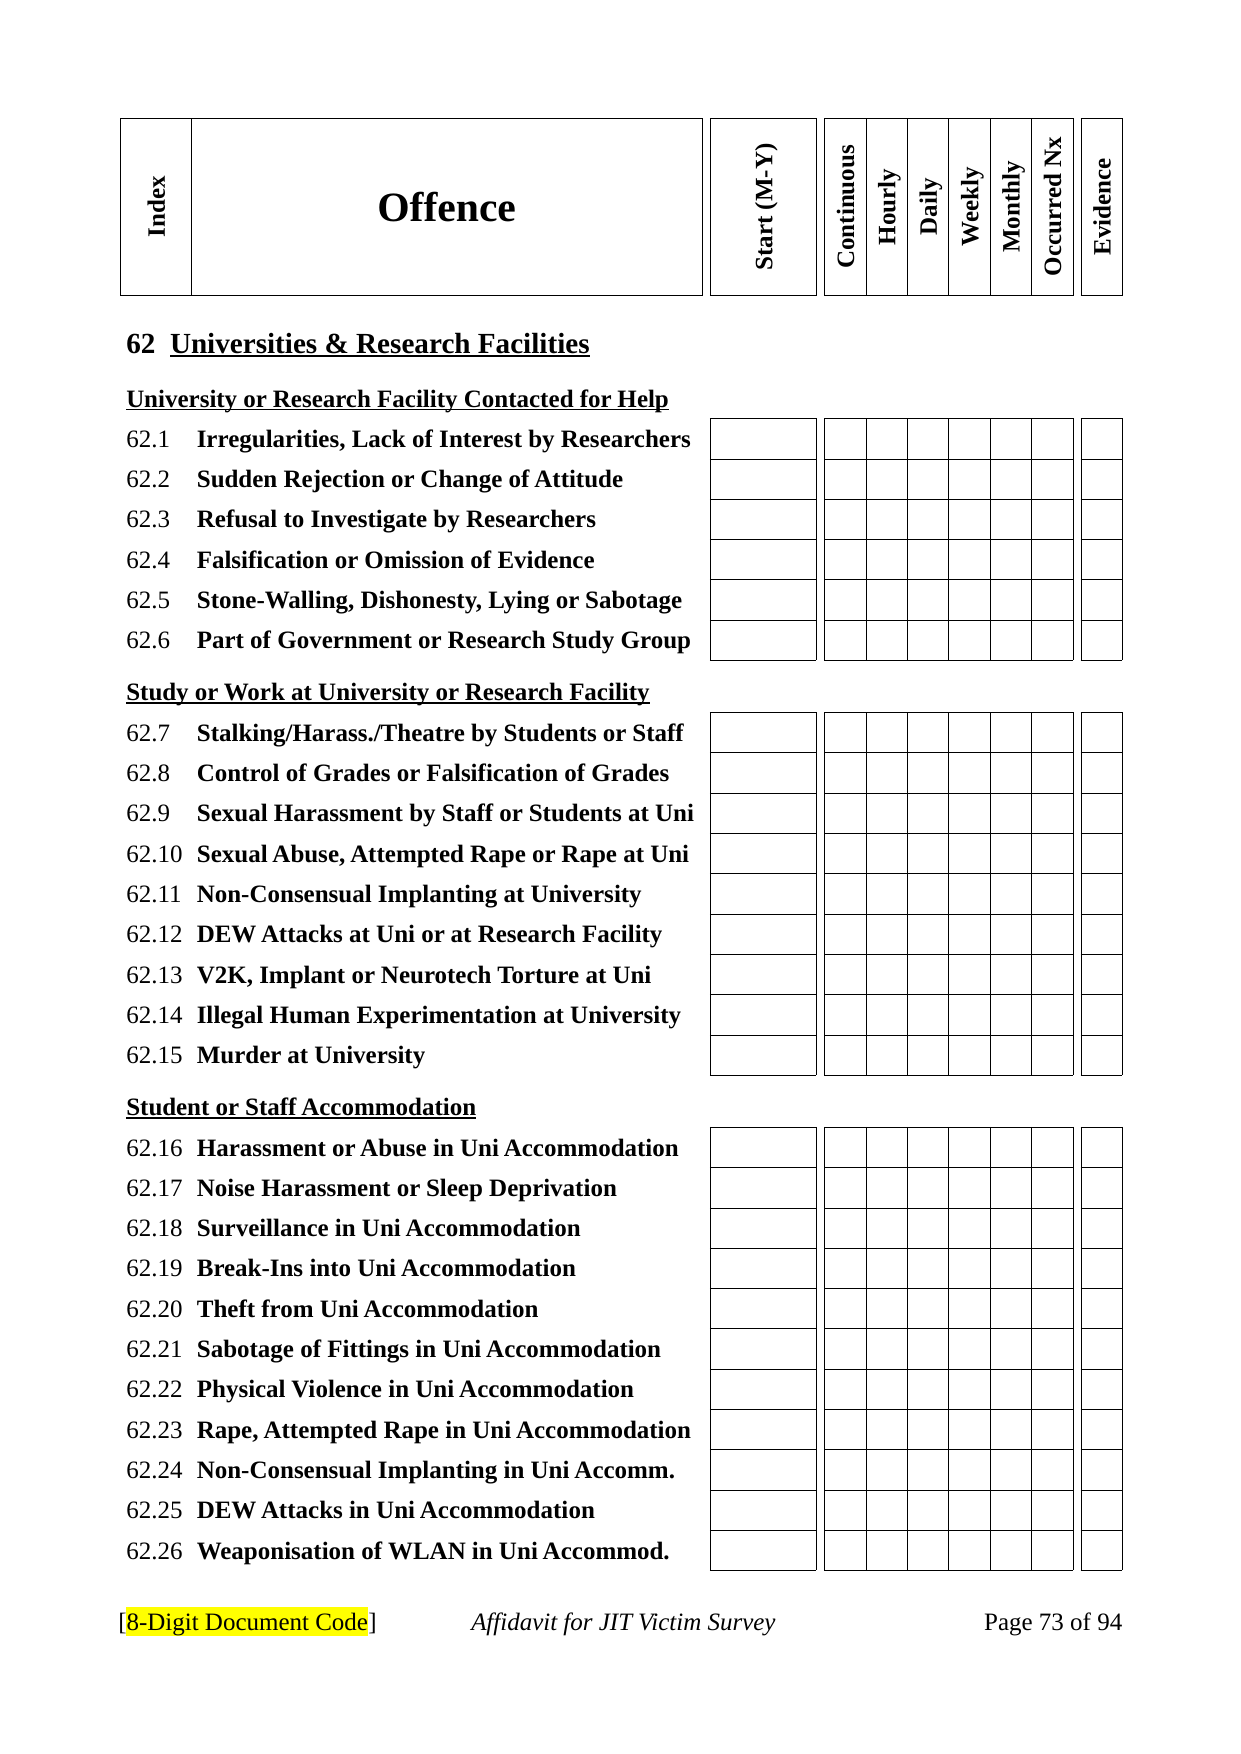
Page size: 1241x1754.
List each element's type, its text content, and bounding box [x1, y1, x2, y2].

table_cell [867, 1410, 907, 1449]
table_cell [817, 1449, 824, 1489]
table_cell [991, 713, 1031, 752]
table_cell [991, 1249, 1031, 1288]
table_cell [867, 995, 907, 1034]
table_cell [908, 753, 948, 793]
table_cell [825, 1370, 866, 1409]
table_cell Falsification or Omission of Evidence [191, 539, 702, 579]
table_cell [949, 460, 990, 499]
table_cell [1074, 712, 1081, 752]
table_cell [1032, 874, 1073, 913]
table_header Monthly [991, 119, 1031, 295]
table_cell [1082, 874, 1122, 913]
table_cell [817, 1208, 824, 1248]
table_cell [817, 579, 824, 620]
table_cell [1032, 1370, 1073, 1409]
table_cell [1082, 794, 1122, 833]
table_cell [702, 620, 710, 660]
table_cell [825, 995, 866, 1034]
table_cell [817, 752, 824, 793]
table_cell [908, 419, 948, 458]
table_cell [867, 500, 907, 539]
table_cell [825, 874, 866, 913]
table_cell [1074, 1328, 1081, 1369]
table_cell [817, 1127, 824, 1167]
table_cell [867, 1209, 907, 1248]
table_cell [711, 834, 816, 873]
table_header Start (M-Y) [711, 119, 816, 295]
table_header Daily [908, 119, 948, 295]
table_cell [1032, 995, 1073, 1034]
table_cell [702, 873, 710, 913]
table_cell [867, 1450, 907, 1489]
table_cell [1082, 1370, 1122, 1409]
table_cell [1082, 1036, 1122, 1075]
table_cell [908, 915, 948, 954]
table_cell [991, 753, 1031, 793]
table_cell [1082, 995, 1122, 1034]
table_cell Non-Consensual Implanting in Uni Accomm. [191, 1449, 702, 1489]
table_cell [702, 459, 710, 499]
table_cell [711, 1531, 816, 1570]
table_cell [991, 1531, 1031, 1570]
table_cell [817, 712, 824, 752]
table_cell Surveillance in Uni Accommodation [191, 1208, 702, 1248]
table_cell [949, 995, 990, 1034]
table_cell 62.26 [120, 1530, 191, 1570]
table_cell [949, 1249, 990, 1288]
table_cell [867, 419, 907, 458]
table_cell [702, 1490, 710, 1530]
table_cell [817, 1369, 824, 1409]
table_cell [867, 1289, 907, 1328]
table_cell [702, 833, 710, 873]
table_cell [1074, 1208, 1081, 1248]
table_cell [711, 713, 816, 752]
table_cell [991, 621, 1031, 660]
table_header Offence [192, 119, 702, 295]
table_cell [1074, 1167, 1081, 1207]
table_cell 62.9 [120, 793, 191, 833]
table_cell [825, 1410, 866, 1449]
table_cell [817, 1035, 824, 1075]
table_cell [1074, 914, 1081, 954]
table_cell [1074, 1127, 1081, 1167]
table_cell [711, 580, 816, 620]
table_cell [949, 1128, 990, 1167]
table_cell [1032, 1036, 1073, 1075]
table_cell [1082, 1249, 1122, 1288]
table_cell 62.12 [120, 914, 191, 954]
table_cell [1074, 1409, 1081, 1449]
table_cell 62.17 [120, 1167, 191, 1207]
table_cell [1032, 713, 1073, 752]
table_cell [817, 459, 824, 499]
table_cell [1074, 620, 1081, 660]
table_cell [711, 874, 816, 913]
table_cell [825, 540, 866, 579]
table_cell [817, 418, 824, 458]
table_cell 62.22 [120, 1369, 191, 1409]
table_cell [867, 1036, 907, 1075]
table_cell University or Research Facility Contacted for Help [120, 378, 1122, 418]
table_cell 62.6 [120, 620, 191, 660]
table_cell [949, 874, 990, 913]
table_cell 62.15 [120, 1035, 191, 1075]
table_cell [991, 1209, 1031, 1248]
table_cell [991, 1128, 1031, 1167]
table_cell Noise Harassment or Sleep Deprivation [191, 1167, 702, 1207]
table_cell [702, 1248, 710, 1288]
table_cell [711, 794, 816, 833]
table_cell [702, 579, 710, 620]
table_cell [908, 955, 948, 994]
table_cell [991, 460, 1031, 499]
table_cell 62.18 [120, 1208, 191, 1248]
table_cell [825, 753, 866, 793]
table_cell [1082, 621, 1122, 660]
table_cell Refusal to Investigate by Researchers [191, 499, 702, 539]
table_cell [817, 1490, 824, 1530]
table_cell [702, 1409, 710, 1449]
table_cell [711, 1128, 816, 1167]
table_cell [1074, 833, 1081, 873]
table_cell [1074, 418, 1081, 458]
table_cell Murder at University [191, 1035, 702, 1075]
table_cell [949, 1531, 990, 1570]
table_cell [991, 1036, 1031, 1075]
table_cell [991, 834, 1031, 873]
table_cell [1032, 1128, 1073, 1167]
table_cell 62.7 [120, 712, 191, 752]
table_cell [991, 1329, 1031, 1369]
table_cell [949, 1370, 990, 1409]
table_cell [702, 499, 710, 539]
table_cell [908, 500, 948, 539]
table_cell 62.5 [120, 579, 191, 620]
table_cell [825, 794, 866, 833]
table_cell 62.16 [120, 1127, 191, 1167]
table_cell 62.8 [120, 752, 191, 793]
table_cell [702, 1167, 710, 1207]
table_cell [817, 1409, 824, 1449]
table_cell [949, 753, 990, 793]
table_cell [1082, 1329, 1122, 1369]
table_header Evidence [1082, 119, 1122, 295]
table_cell [908, 794, 948, 833]
table_cell [825, 1450, 866, 1489]
table_cell [1032, 621, 1073, 660]
table_cell [1074, 1288, 1081, 1328]
table_cell [949, 1410, 990, 1449]
table_cell Rape, Attempted Rape in Uni Accommodation [191, 1409, 702, 1449]
table_cell [949, 419, 990, 458]
table_cell [1074, 579, 1081, 620]
table_cell 62.11 [120, 873, 191, 913]
table_cell [991, 500, 1031, 539]
table_cell [711, 1491, 816, 1530]
table_cell [867, 834, 907, 873]
table_cell [991, 1168, 1031, 1207]
table_cell [825, 1491, 866, 1530]
table_header [703, 118, 710, 295]
table_cell [825, 419, 866, 458]
table_cell [867, 1128, 907, 1167]
table_cell [1082, 713, 1122, 752]
table_cell 62.24 [120, 1449, 191, 1489]
table_cell [711, 915, 816, 954]
table_cell [1074, 1248, 1081, 1288]
table_cell [702, 752, 710, 793]
table_cell [711, 1329, 816, 1369]
table_cell [702, 1449, 710, 1489]
table_cell [1032, 580, 1073, 620]
table_cell [1032, 460, 1073, 499]
table_cell [949, 1450, 990, 1489]
table_cell [711, 1370, 816, 1409]
table_cell [702, 418, 710, 458]
table_cell [867, 915, 907, 954]
table_cell [817, 1248, 824, 1288]
table_cell [817, 994, 824, 1034]
table_cell [1032, 915, 1073, 954]
table_cell [1032, 1168, 1073, 1207]
table_cell [1082, 1289, 1122, 1328]
table_cell [711, 1209, 816, 1248]
table_cell [825, 580, 866, 620]
table_cell [1032, 419, 1073, 458]
table_cell [825, 460, 866, 499]
table_cell [867, 580, 907, 620]
table_cell [702, 1369, 710, 1409]
table_cell [867, 621, 907, 660]
table_cell 62.10 [120, 833, 191, 873]
table_cell [1082, 1491, 1122, 1530]
table_cell [949, 1036, 990, 1075]
table_cell [867, 1531, 907, 1570]
table_cell [949, 794, 990, 833]
table_cell [817, 620, 824, 660]
table_cell [825, 1531, 866, 1570]
table_cell [867, 1249, 907, 1288]
table_cell [817, 1167, 824, 1207]
table_cell [1032, 500, 1073, 539]
table_cell [908, 540, 948, 579]
table_cell [817, 499, 824, 539]
table_cell [120, 1075, 1122, 1087]
table_cell [991, 1491, 1031, 1530]
table_cell [711, 621, 816, 660]
table_cell [1074, 752, 1081, 793]
table_cell 62.21 [120, 1328, 191, 1369]
table_cell DEW Attacks at Uni or at Research Facility [191, 914, 702, 954]
table_cell 62 Universities & Research Facilities [120, 295, 1122, 378]
table_cell [702, 954, 710, 994]
table_cell 62.13 [120, 954, 191, 994]
table_cell [1074, 1530, 1081, 1570]
table_cell [1082, 834, 1122, 873]
table_header Hourly [867, 119, 907, 295]
table_cell [825, 1249, 866, 1288]
table_cell [1032, 1410, 1073, 1449]
table_cell [949, 915, 990, 954]
table_cell [908, 1410, 948, 1449]
table_cell [711, 1036, 816, 1075]
table_cell [867, 460, 907, 499]
table_cell [817, 1530, 824, 1570]
table_cell [1032, 1531, 1073, 1570]
table_cell [867, 874, 907, 913]
table_cell Physical Violence in Uni Accommodation [191, 1369, 702, 1409]
table_cell [120, 660, 1122, 672]
table_cell [991, 580, 1031, 620]
table_cell [991, 1370, 1031, 1409]
table_cell Student or Staff Accommodation [120, 1087, 1122, 1127]
table_cell [949, 713, 990, 752]
table_cell [1032, 1450, 1073, 1489]
table_cell [908, 1491, 948, 1530]
table_cell Sexual Harassment by Staff or Students at Uni [191, 793, 702, 833]
table_cell [991, 794, 1031, 833]
table_cell [1074, 1369, 1081, 1409]
table_cell [908, 1450, 948, 1489]
table_cell Harassment or Abuse in Uni Accommodation [191, 1127, 702, 1167]
table_cell 62.3 [120, 499, 191, 539]
table_cell [991, 915, 1031, 954]
table_cell [702, 1288, 710, 1328]
table_cell [949, 1209, 990, 1248]
table_header Continuous [825, 119, 866, 295]
table_cell [711, 1410, 816, 1449]
table_cell [825, 1128, 866, 1167]
table_cell [711, 1450, 816, 1489]
table_cell DEW Attacks in Uni Accommodation [191, 1490, 702, 1530]
table_cell [825, 500, 866, 539]
table_cell Break-Ins into Uni Accommodation [191, 1248, 702, 1288]
table_cell [867, 540, 907, 579]
table_cell [702, 1127, 710, 1167]
table_cell [908, 460, 948, 499]
table_cell [908, 580, 948, 620]
table_cell [1074, 954, 1081, 994]
table_cell 62.2 [120, 459, 191, 499]
table_cell [1082, 1410, 1122, 1449]
table_cell [817, 914, 824, 954]
table_cell Weaponisation of WLAN in Uni Accommod. [191, 1530, 702, 1570]
table_cell [908, 995, 948, 1034]
table_header [1074, 118, 1081, 295]
table_cell Irregularities, Lack of Interest by Researchers [191, 418, 702, 458]
table_cell [825, 955, 866, 994]
table_cell [825, 713, 866, 752]
table_cell [711, 540, 816, 579]
table_cell [949, 1289, 990, 1328]
table_cell [817, 1288, 824, 1328]
table_cell [711, 1168, 816, 1207]
table_cell [867, 713, 907, 752]
table_cell [817, 873, 824, 913]
table_cell [711, 955, 816, 994]
table_cell [817, 954, 824, 994]
table_cell [1032, 540, 1073, 579]
table_cell [1082, 1128, 1122, 1167]
table_cell [1032, 834, 1073, 873]
table_cell [1082, 460, 1122, 499]
table_cell [1074, 873, 1081, 913]
table_cell [1032, 1491, 1073, 1530]
table_cell [867, 1168, 907, 1207]
table_cell [825, 915, 866, 954]
table_cell [867, 1370, 907, 1409]
table_cell [1082, 1531, 1122, 1570]
table_cell [991, 995, 1031, 1034]
table_cell [825, 1036, 866, 1075]
table_cell [867, 1491, 907, 1530]
table_cell 62.1 [120, 418, 191, 458]
table_cell Illegal Human Experimentation at University [191, 994, 702, 1034]
table_cell [711, 500, 816, 539]
table_cell [817, 539, 824, 579]
table_cell 62.19 [120, 1248, 191, 1288]
table_cell Non-Consensual Implanting at University [191, 873, 702, 913]
table_cell Study or Work at University or Research Facility [120, 672, 1122, 712]
table_cell [949, 1168, 990, 1207]
table_cell [867, 1329, 907, 1369]
table_cell [908, 1329, 948, 1369]
table_cell [949, 1329, 990, 1369]
table_cell [949, 834, 990, 873]
table_cell [1074, 1490, 1081, 1530]
table_cell [702, 1530, 710, 1570]
table_cell [711, 419, 816, 458]
table_cell [1074, 1035, 1081, 1075]
table_cell [1082, 540, 1122, 579]
table_cell [867, 955, 907, 994]
table_cell Control of Grades or Falsification of Grades [191, 752, 702, 793]
table_cell [908, 1289, 948, 1328]
table_cell [1032, 794, 1073, 833]
table_cell [991, 1289, 1031, 1328]
table_cell [1082, 419, 1122, 458]
table_cell [1032, 1209, 1073, 1248]
table_cell [1082, 955, 1122, 994]
table_cell [702, 539, 710, 579]
table_header Weekly [949, 119, 990, 295]
table_cell [908, 1209, 948, 1248]
table_cell 62.14 [120, 994, 191, 1034]
table_cell [1074, 994, 1081, 1034]
table_cell [1082, 500, 1122, 539]
table_cell Sabotage of Fittings in Uni Accommodation [191, 1328, 702, 1369]
table_cell [949, 540, 990, 579]
table_cell [991, 955, 1031, 994]
table_cell [825, 1168, 866, 1207]
table_cell 62.20 [120, 1288, 191, 1328]
table_cell [949, 1491, 990, 1530]
table_cell Stone-Walling, Dishonesty, Lying or Sabotage [191, 579, 702, 620]
table_cell [1082, 1209, 1122, 1248]
table_cell [908, 1128, 948, 1167]
table_cell 62.23 [120, 1409, 191, 1449]
table_cell 62.25 [120, 1490, 191, 1530]
table_cell 62.4 [120, 539, 191, 579]
table_cell [908, 834, 948, 873]
table_cell [702, 914, 710, 954]
table_cell [817, 793, 824, 833]
table_cell [711, 995, 816, 1034]
table_cell [908, 1036, 948, 1075]
table_cell [1074, 459, 1081, 499]
table_cell [702, 1035, 710, 1075]
table_cell [711, 1289, 816, 1328]
table_cell [1032, 955, 1073, 994]
table_cell [908, 621, 948, 660]
table_header Occurred Nx [1032, 119, 1073, 295]
table_cell [991, 874, 1031, 913]
table_cell [949, 955, 990, 994]
table_cell [711, 460, 816, 499]
table_cell [908, 874, 948, 913]
table_cell [991, 419, 1031, 458]
table_cell [825, 834, 866, 873]
table_cell [817, 1328, 824, 1369]
table_cell [949, 621, 990, 660]
table_cell [825, 1329, 866, 1369]
table_cell [1032, 1329, 1073, 1369]
table_cell [908, 713, 948, 752]
table_cell [1032, 753, 1073, 793]
table_cell [908, 1249, 948, 1288]
table_cell [1074, 793, 1081, 833]
table_cell [867, 794, 907, 833]
table_cell [817, 833, 824, 873]
table_cell [1082, 1168, 1122, 1207]
table_cell [991, 1410, 1031, 1449]
table_cell [1082, 753, 1122, 793]
table_cell [908, 1531, 948, 1570]
table_cell [711, 1249, 816, 1288]
table_header Index [121, 119, 191, 295]
table_cell [1082, 580, 1122, 620]
table_cell [1074, 539, 1081, 579]
table_cell [1074, 499, 1081, 539]
table_cell Stalking/Harass./Theatre by Students or Staff [191, 712, 702, 752]
table_cell [991, 1450, 1031, 1489]
table_cell V2K, Implant or Neurotech Torture at Uni [191, 954, 702, 994]
table_cell [702, 1208, 710, 1248]
table_cell [949, 580, 990, 620]
table_cell [702, 994, 710, 1034]
table_cell [908, 1370, 948, 1409]
table_cell [825, 621, 866, 660]
table_cell Part of Government or Research Study Group [191, 620, 702, 660]
table_cell [825, 1289, 866, 1328]
table_cell [702, 793, 710, 833]
table_cell [1082, 915, 1122, 954]
table_cell Sudden Rejection or Change of Attitude [191, 459, 702, 499]
table_cell [711, 753, 816, 793]
table_cell [1032, 1249, 1073, 1288]
table_cell Theft from Uni Accommodation [191, 1288, 702, 1328]
table_cell [702, 712, 710, 752]
table_cell [991, 540, 1031, 579]
table_cell [908, 1168, 948, 1207]
table_cell [1032, 1289, 1073, 1328]
table_cell [1082, 1450, 1122, 1489]
table_cell [1074, 1449, 1081, 1489]
table_cell Sexual Abuse, Attempted Rape or Rape at Uni [191, 833, 702, 873]
table_cell [949, 500, 990, 539]
table_cell [825, 1209, 866, 1248]
table_header [817, 118, 824, 295]
table_cell [867, 753, 907, 793]
table_cell [702, 1328, 710, 1369]
